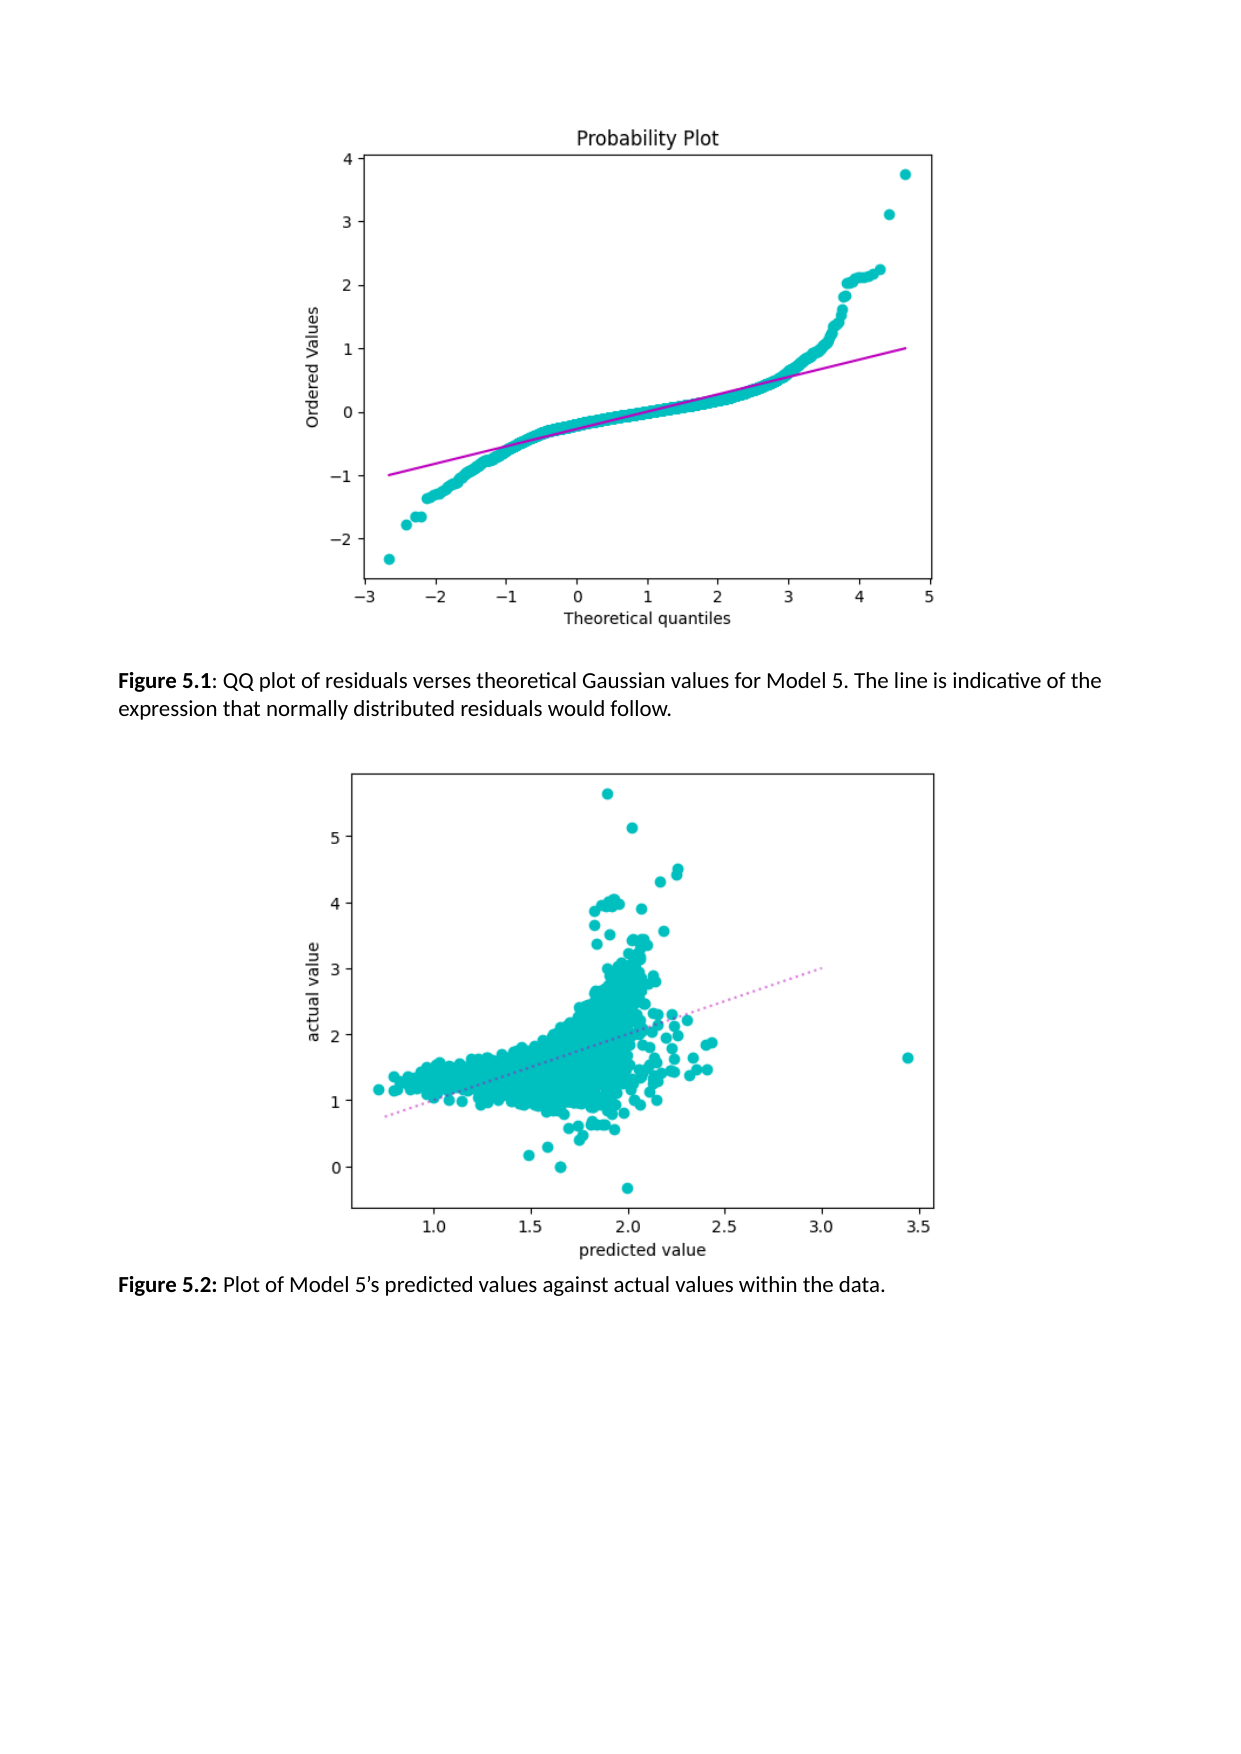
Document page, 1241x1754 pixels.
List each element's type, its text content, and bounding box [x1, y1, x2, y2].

list Figure 5.1: QQ plot of residuals verses theoretical Gaussian values for Model 5. The line is indicative of the expression that normally distributed residuals would follow. [118, 666, 1122, 722]
list Figure 5.2: Plot of Model 5’s predicted values against actual values within the data. [118, 751, 1122, 1298]
picture [295, 118, 945, 639]
picture [295, 763, 945, 1270]
